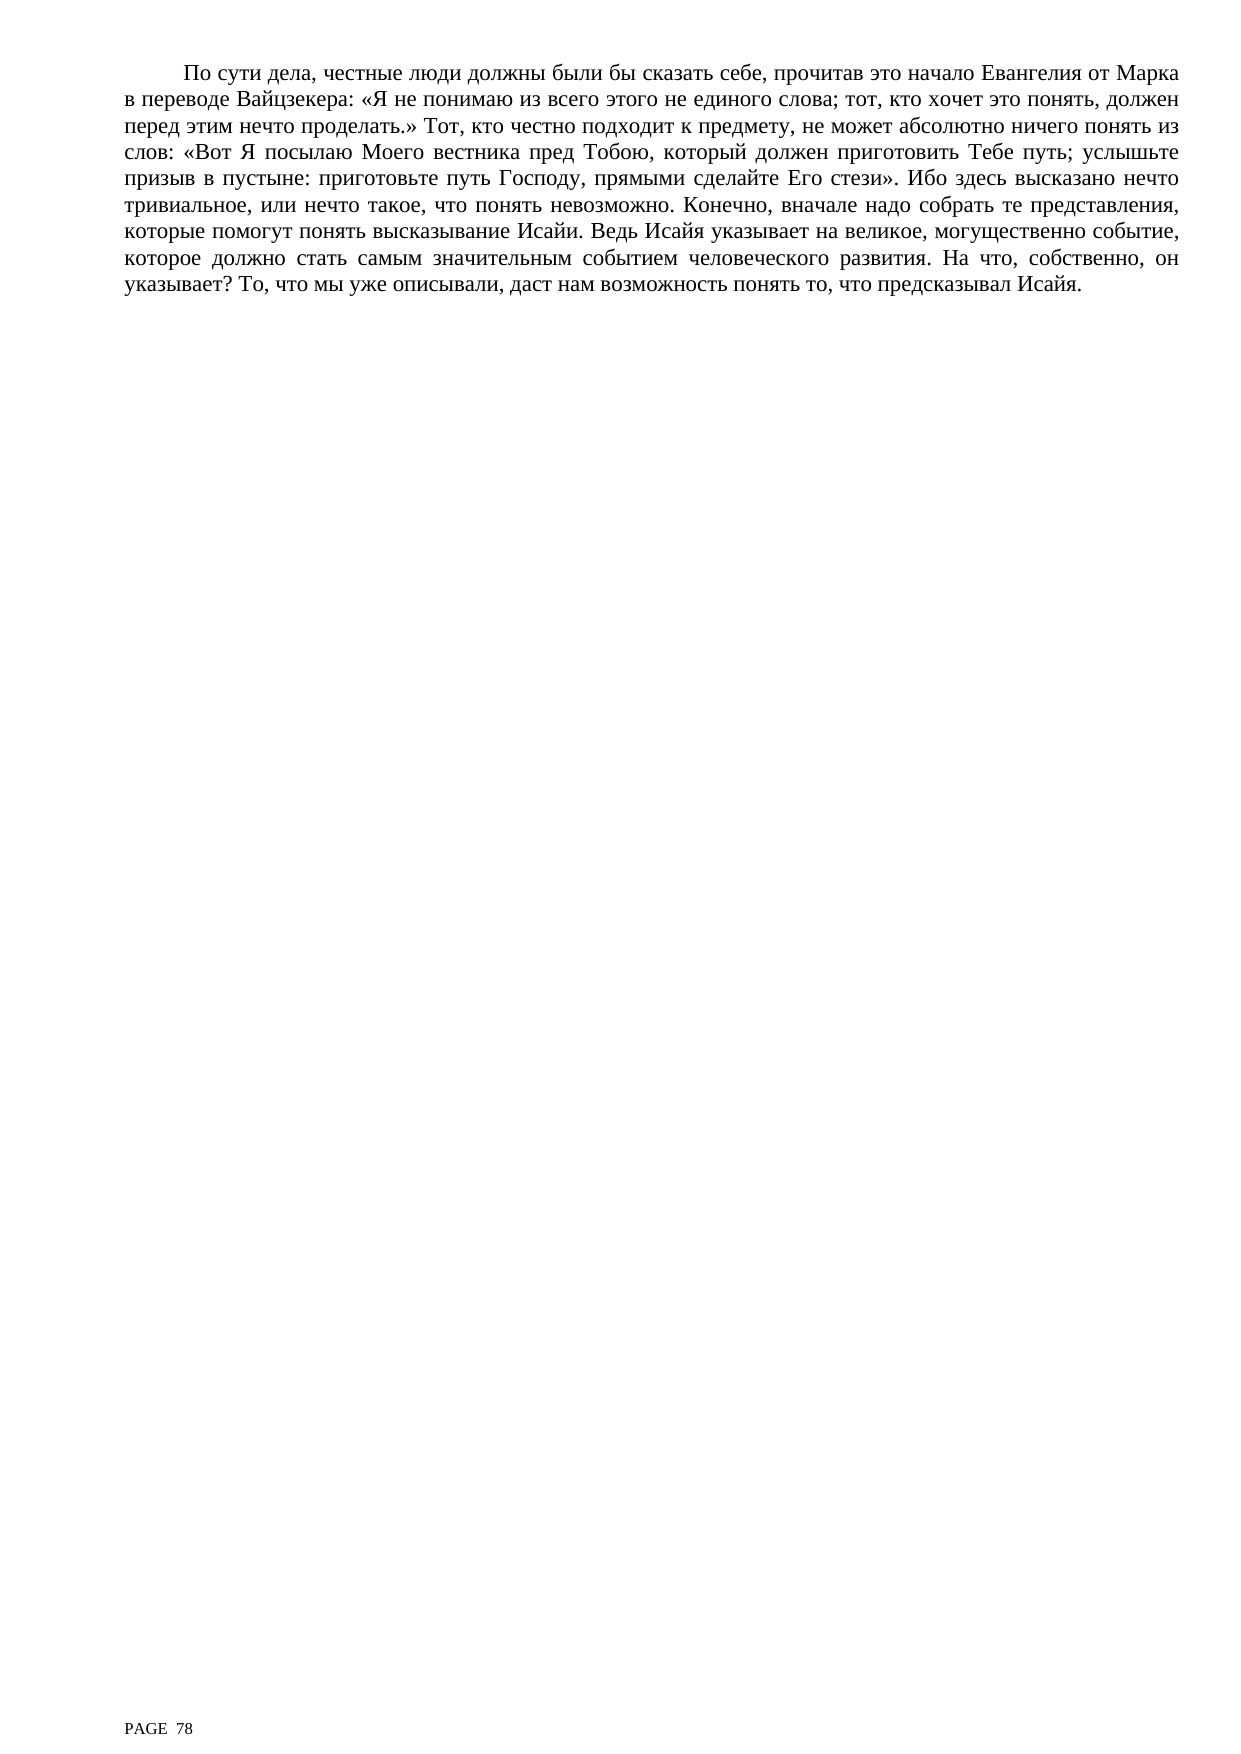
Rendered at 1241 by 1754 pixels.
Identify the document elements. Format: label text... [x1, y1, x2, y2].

text По сути дела, честные люди должны были бы сказать себе, прочитав это начало Евангелия от Марка в переводе Вайцзекера: «Я не понимаю из всего этого не единого слова; тот, кто хочет это понять, должен перед этим нечто проделать.» Тот, кто честно подходит к предмету, не может абсолютно ничего понять из слов: «Вот Я посылаю Моего вестника пред Тобою, который должен приготовить Тебе путь; услышьте призыв в пустыне: приготовьте путь Господу, прямыми сделайте Его стези». Ибо здесь высказано нечто тривиальное, или нечто такое, что понять невозможно. Конечно, вначале надо собрать те представления, которые помогут понять высказывание Исайи. Ведь Исайя указывает на великое, могущественно событие, которое должно стать самым значительным событием человеческого развития. На что, собственно, он указывает? То, что мы уже описывали, даст нам возможность понять то, что предсказывал Исайя. [124, 59, 1181, 296]
